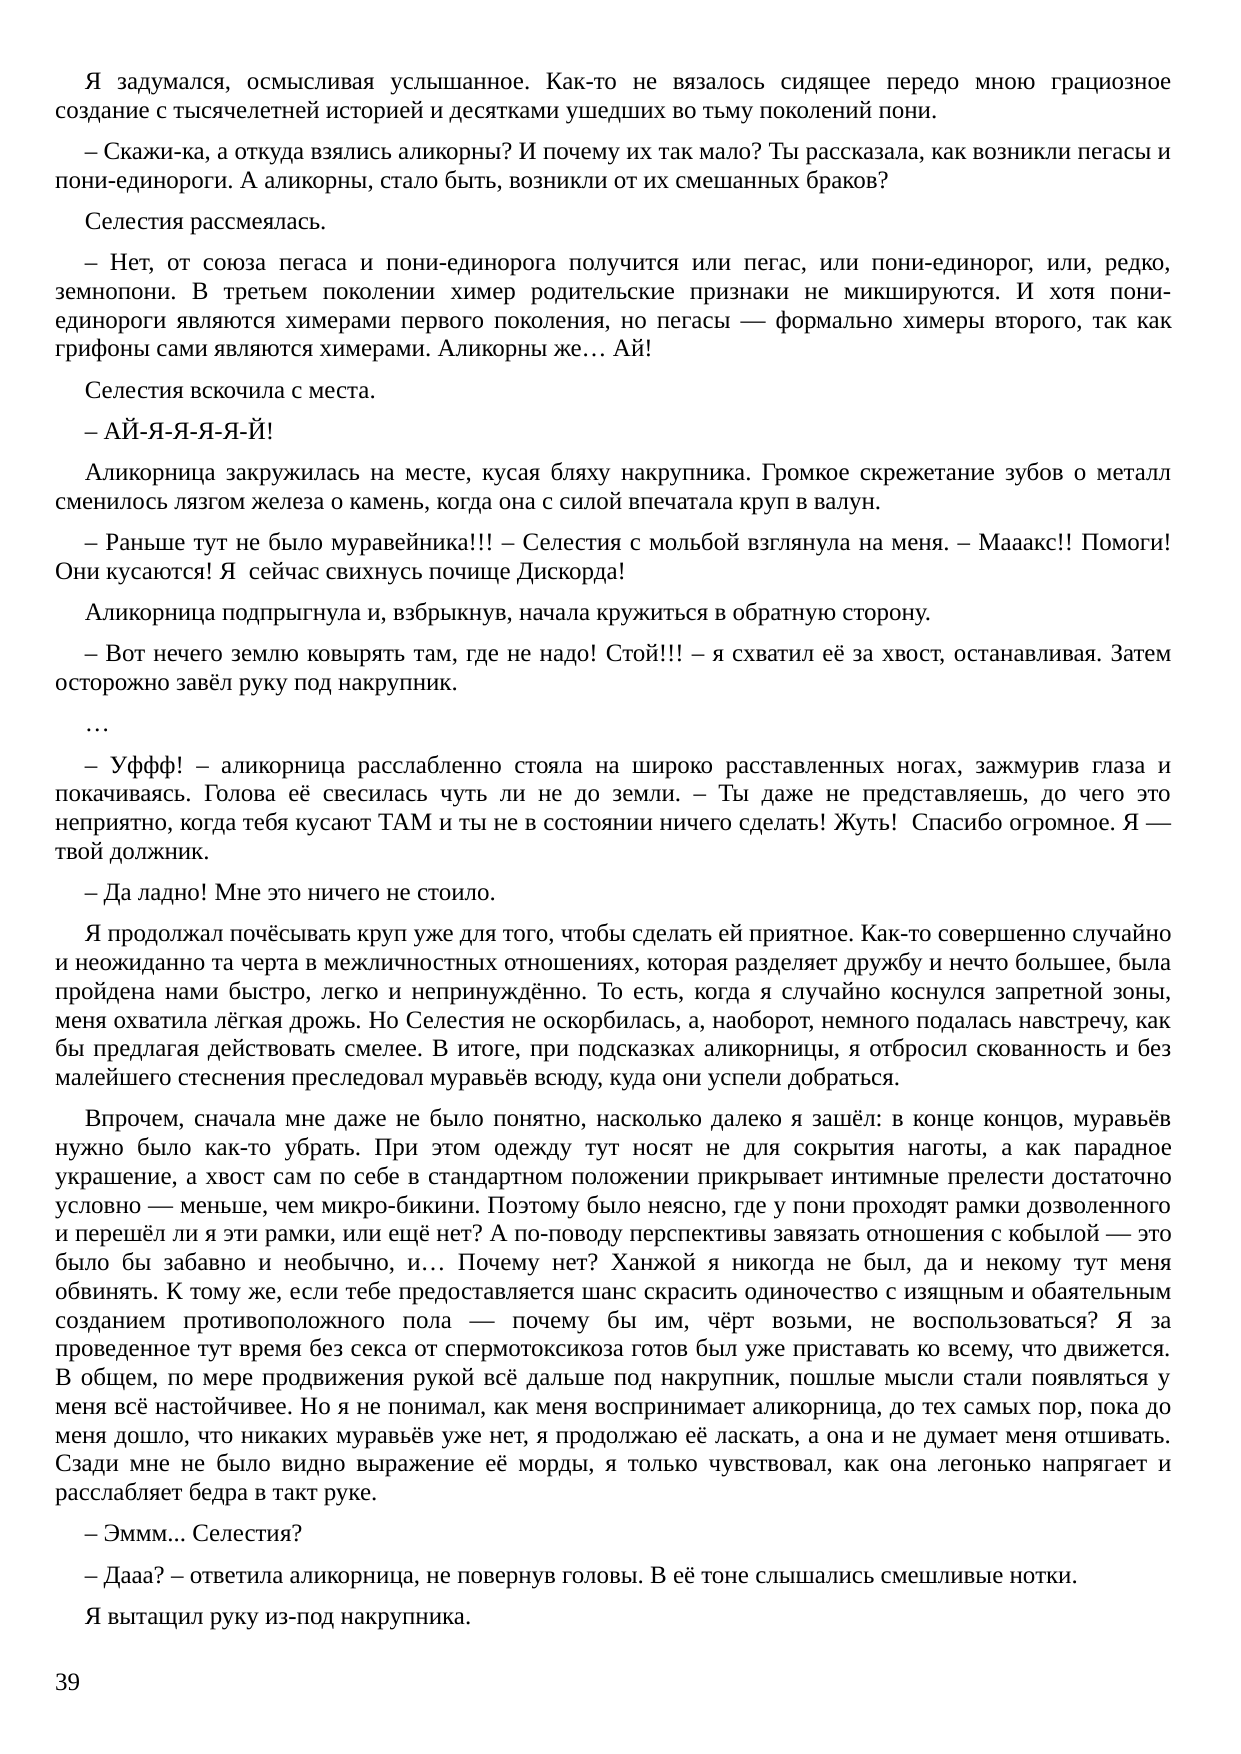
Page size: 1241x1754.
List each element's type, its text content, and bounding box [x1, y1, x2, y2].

text – Раньше тут не было муравейника!!! – Селестия с мольбой взглянула на меня. – Мааакс!! Помоги! Они кусаются! Я сейчас свихнусь почище Дискорда! [55, 527, 1173, 585]
text – Нет, от союза пегаса и пони-единорога получится или пегас, или пони-единорог, или, редко, земнопони. В третьем поколении химер родительские признаки не микшируются. И хотя пони-единороги являются химерами первого поколения, но пегасы — формально химеры второго, так как грифоны сами являются химерами. Аликорны же… Ай! [55, 247, 1173, 362]
text Я продолжал почёсывать круп уже для того, чтобы сделать ей приятное. Как-то совершенно случайно и неожиданно та черта в межличностных отношениях, которая разделяет дружбу и нечто большее, была пройдена нами быстро, легко и непринуждённо. То есть, когда я случайно коснулся запретной зоны, меня охватила лёгкая дрожь. Но Селестия не оскорбилась, а, наоборот, немного подалась навстречу, как бы предлагая действовать смелее. В итоге, при подсказках аликорницы, я отбросил скованность и без малейшего стеснения преследовал муравьёв всюду, куда они успели добраться. [55, 918, 1173, 1091]
text – Да ладно! Мне это ничего не стоило. [55, 877, 1173, 906]
text Впрочем, сначала мне даже не было понятно, насколько далеко я зашёл: в конце концов, муравьёв нужно было как-то убрать. При этом одежду тут носят не для сокрытия наготы, а как парадное украшение, а хвост сам по себе в стандартном положении прикрывает интимные прелести достаточно условно — меньше, чем микро-бикини. Поэтому было неясно, где у пони проходят рамки дозволенного и перешёл ли я эти рамки, или ещё нет? А по-поводу перспективы завязать отношения с кобылой — это было бы забавно и необычно, и… Почему нет? Ханжой я никогда не был, да и некому тут меня обвинять. К тому же, если тебе предоставляется шанс скрасить одиночество с изящным и обаятельным созданием противоположного пола — почему бы им, чёрт возьми, не воспользоваться? Я за проведенное тут время без секса от спермотоксикоза готов был уже приставать ко всему, что движется. В общем, по мере продвижения рукой всё дальше под накрупник, пошлые мысли стали появляться у меня всё настойчивее. Но я не понимал, как меня воспринимает аликорница, до тех самых пор, пока до меня дошло, что никаких муравьёв уже нет, я продолжаю её ласкать, а она и не думает меня отшивать. Сзади мне не было видно выражение её морды, я только чувствовал, как она легонько напрягает и расслабляет бедра в такт руке. [55, 1103, 1173, 1506]
text Я вытащил руку из-под накрупника. [55, 1601, 1173, 1630]
text – АЙ-Я-Я-Я-Я-Й! [55, 416, 1173, 445]
text – Вот нечего землю ковырять там, где не надо! Стой!!! – я схватил её за хвост, останавливая. Затем осторожно завёл руку под накрупник. [55, 638, 1173, 696]
text Селестия вскочила с места. [55, 375, 1173, 403]
text … [55, 708, 1173, 737]
text – Эммм... Селестия? [55, 1518, 1173, 1547]
text – Скажи-ка, а откуда взялись аликорны? И почему их так мало? Ты рассказала, как возникли пегасы и пони-единороги. А аликорны, стало быть, возникли от их смешанных браков? [55, 136, 1173, 193]
text Селестия рассмеялась. [55, 206, 1173, 235]
text Аликорница подпрыгнула и, взбрыкнув, начала кружиться в обратную сторону. [55, 597, 1173, 626]
text – Уффф! – аликорница расслабленно стояла на широко расставленных ногах, зажмурив глаза и покачиваясь. Голова её свесилась чуть ли не до земли. – Ты даже не представляешь, до чего это неприятно, когда тебя кусают ТАМ и ты не в состоянии ничего сделать! Жуть! Спасибо огромное. Я — твой должник. [55, 750, 1173, 865]
text – Дааа? – ответила аликорница, не повернув головы. В её тоне слышались смешливые нотки. [55, 1560, 1173, 1588]
text Аликорница закружилась на месте, кусая бляху накрупника. Громкое скрежетание зубов о металл сменилось лязгом железа о камень, когда она с силой впечатала круп в валун. [55, 457, 1173, 515]
text Я задумался, осмысливая услышанное. Как-то не вязалось сидящее передо мною грациозное создание с тысячелетней историей и десятками ушедших во тьму поколений пони. [55, 66, 1173, 123]
